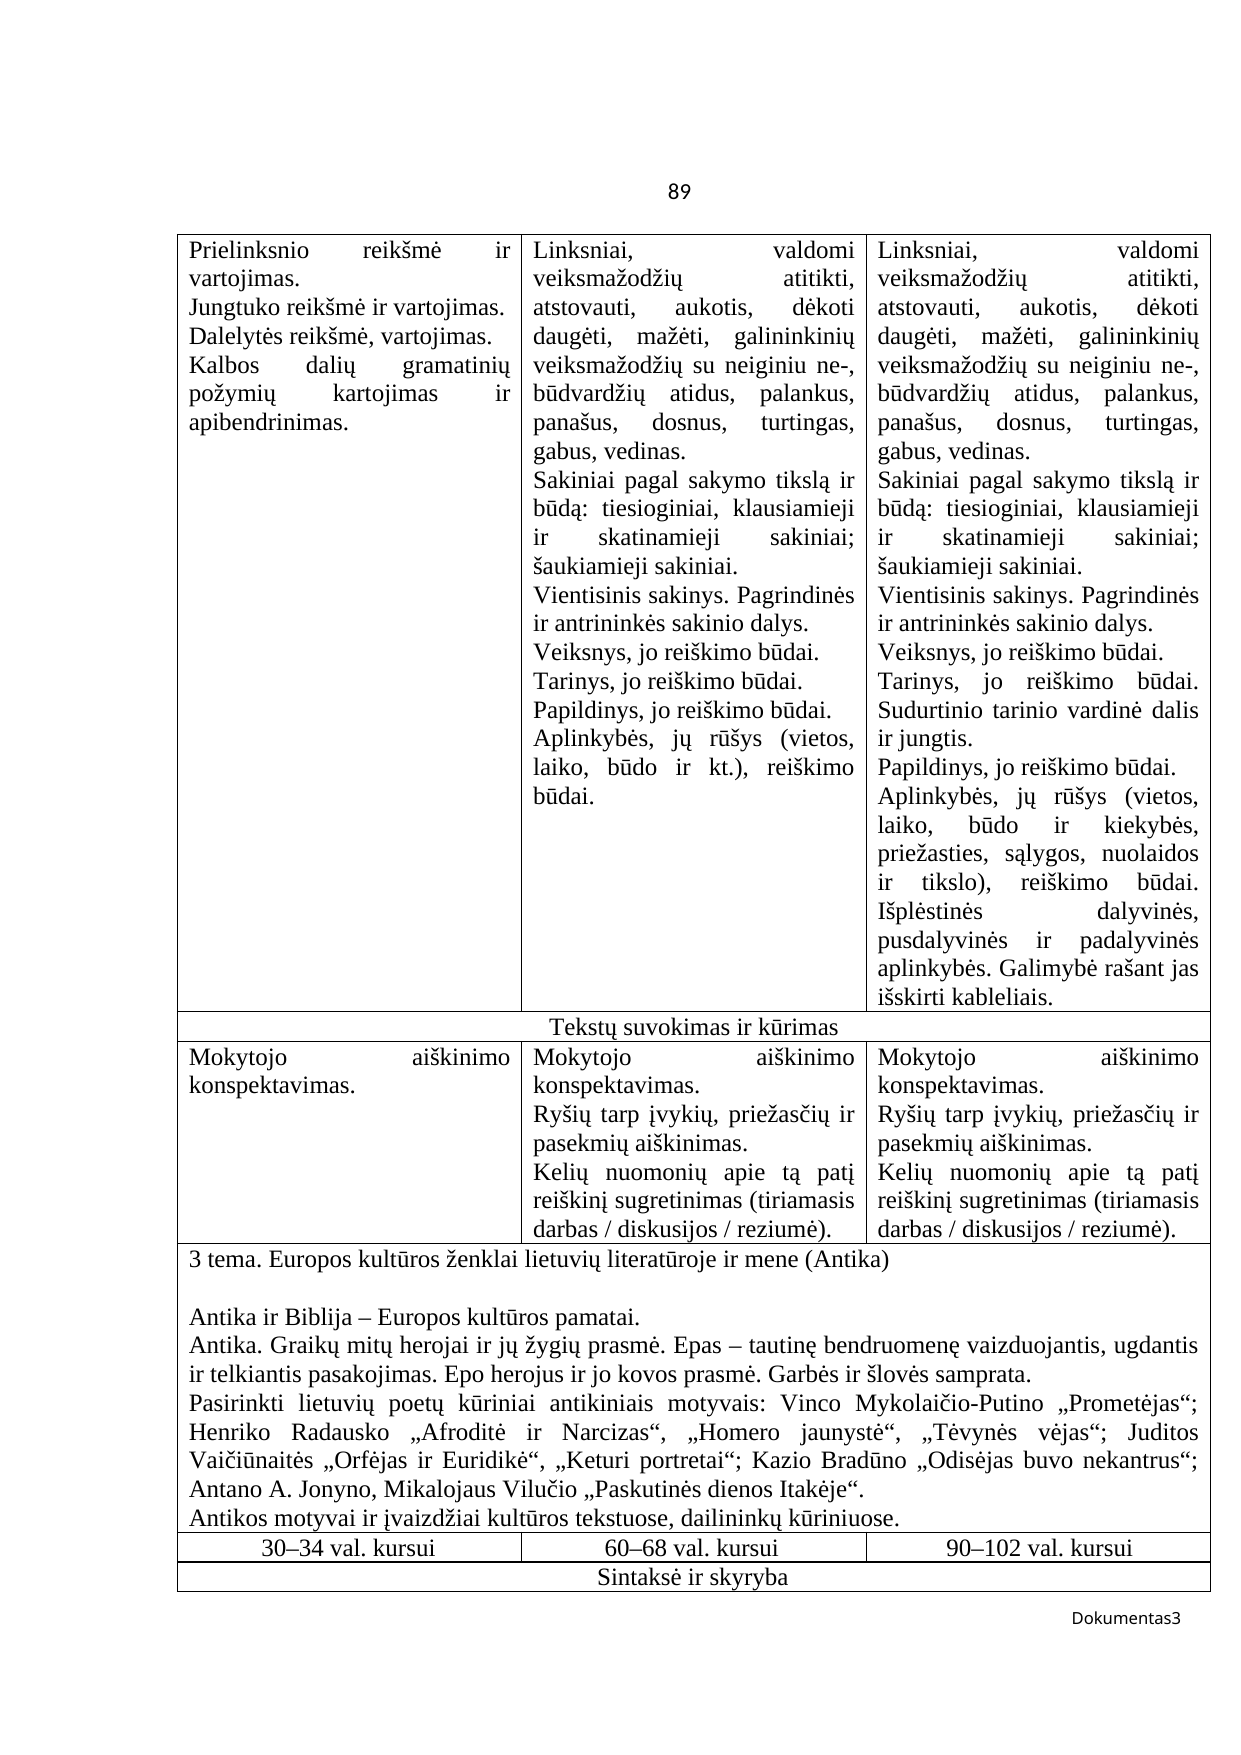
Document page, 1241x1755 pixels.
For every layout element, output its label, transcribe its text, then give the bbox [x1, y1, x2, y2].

table_cell 3 tema. Europos kultūros ženklai lietuvių literatūroje ir mene (Antika) Antika ir Biblija – Europos kultūros pamatai. Antika. Graikų mitų herojai ir jų žygių prasmė. Epas – tautinę bendruomenę vaizduojantis, ugdantis ir telkiantis pasakojimas. Epo herojus ir jo kovos prasmė. Garbės ir šlovės samprata. Pasirinkti lietuvių poetų kūriniai antikiniais motyvais: Vinco Mykolaičio-Putino „Prometėjas“; Henriko Radausko „Afroditė ir Narcizas“, „Homero jaunystė“, „Tėvynės vėjas“; Juditos Vaičiūnaitės „Orfėjas ir Euridikė“, „Keturi portretai“; Kazio Bradūno „Odisėjas buvo nekantrus“; Antano A. Jonyno, Mikalojaus Vilučio „Paskutinės dienos Itakėje“. Antikos motyvai ir įvaizdžiai kultūros tekstuose, dailininkų kūriniuose. [178, 1244, 1210, 1532]
table_cell Linksniai, valdomi veiksmažodžių atitikti, atstovauti, aukotis, dėkoti daugėti, mažėti, galininkinių veiksmažodžių su neiginiu ne-, būdvardžių atidus, palankus, panašus, dosnus, turtingas, gabus, vedinas. Sakiniai pagal sakymo tikslą ir būdą: tiesioginiai, klausiamieji ir skatinamieji sakiniai; šaukiamieji sakiniai. Vientisinis sakinys. Pagrindinės ir antrininkės sakinio dalys. Veiksnys, jo reiškimo būdai. Tarinys, jo reiškimo būdai. Sudurtinio tarinio vardinė dalis ir jungtis. Papildinys, jo reiškimo būdai. Aplinkybės, jų rūšys (vietos, laiko, būdo ir kiekybės, priežasties, sąlygos, nuolaidos ir tikslo), reiškimo būdai. Išplėstinės dalyvinės, pusdalyvinės ir padalyvinės aplinkybės. Galimybė rašant jas išskirti kableliais. [867, 235, 1210, 1011]
table_cell Mokytojo aiškinimo konspektavimas. [178, 1042, 521, 1243]
table_cell Prielinksnio reikšmė ir vartojimas. Jungtuko reikšmė ir vartojimas. Dalelytės reikšmė, vartojimas. Kalbos dalių gramatinių požymių kartojimas ir apibendrinimas. [178, 235, 521, 1011]
table_cell 30–34 val. kursui [178, 1533, 521, 1561]
table_cell 90–102 val. kursui [867, 1533, 1210, 1561]
table_cell Mokytojo aiškinimo konspektavimas. Ryšių tarp įvykių, priežasčių ir pasekmių aiškinimas. Kelių nuomonių apie tą patį reiškinį sugretinimas (tiriamasis darbas / diskusijos / reziumė). [867, 1042, 1210, 1243]
table_cell Sintaksė ir skyryba [178, 1563, 1210, 1591]
table_cell 60–68 val. kursui [522, 1533, 866, 1561]
table_cell Mokytojo aiškinimo konspektavimas. Ryšių tarp įvykių, priežasčių ir pasekmių aiškinimas. Kelių nuomonių apie tą patį reiškinį sugretinimas (tiriamasis darbas / diskusijos / reziumė). [522, 1042, 866, 1243]
table_cell Tekstų suvokimas ir kūrimas [178, 1012, 1210, 1041]
table_cell Linksniai, valdomi veiksmažodžių atitikti, atstovauti, aukotis, dėkoti daugėti, mažėti, galininkinių veiksmažodžių su neiginiu ne-, būdvardžių atidus, palankus, panašus, dosnus, turtingas, gabus, vedinas. Sakiniai pagal sakymo tikslą ir būdą: tiesioginiai, klausiamieji ir skatinamieji sakiniai; šaukiamieji sakiniai. Vientisinis sakinys. Pagrindinės ir antrininkės sakinio dalys. Veiksnys, jo reiškimo būdai. Tarinys, jo reiškimo būdai. Papildinys, jo reiškimo būdai. Aplinkybės, jų rūšys (vietos, laiko, būdo ir kt.), reiškimo būdai. [522, 235, 866, 1011]
